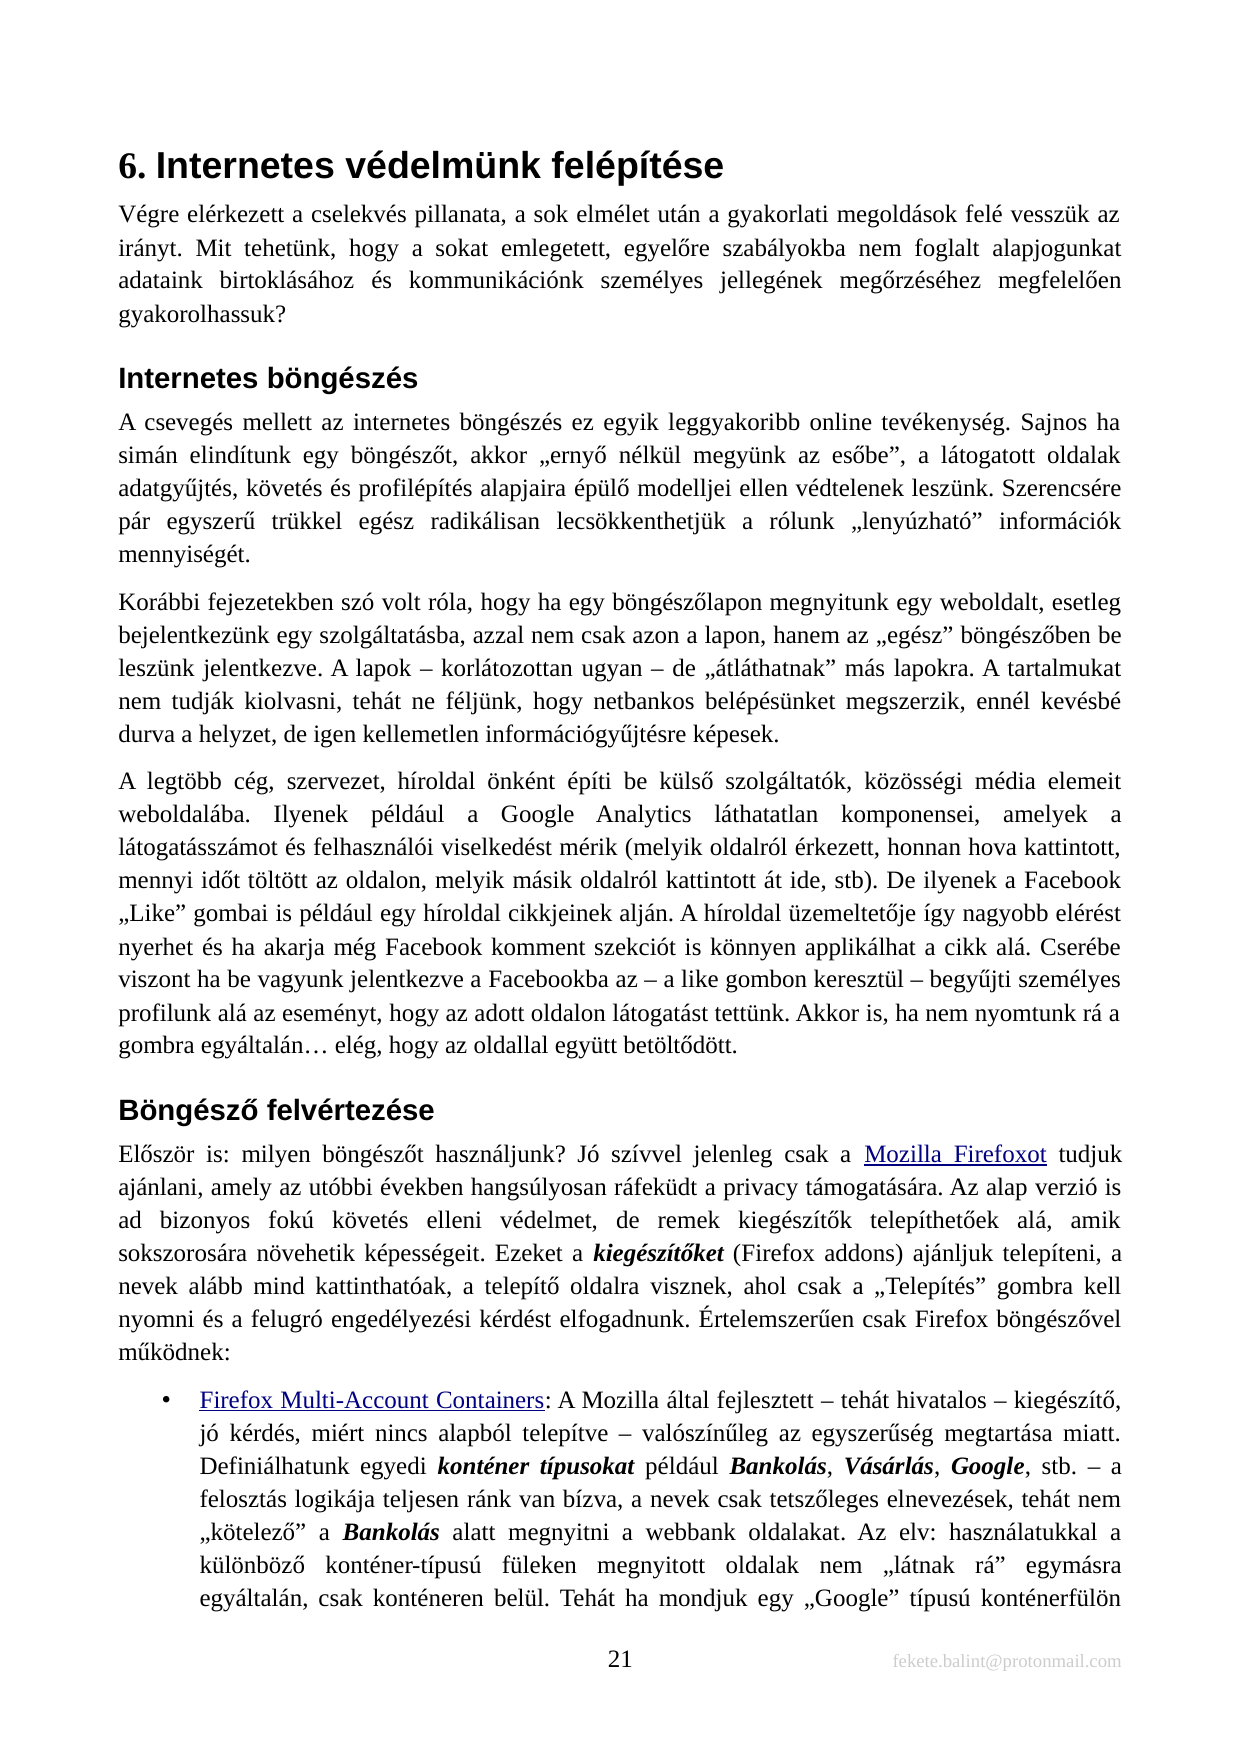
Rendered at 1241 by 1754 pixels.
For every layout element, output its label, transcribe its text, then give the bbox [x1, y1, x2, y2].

text A legtöbb cég, szervezet, híroldal önként építi be külső szolgáltatók, közösségi média elemeit weboldalába. Ilyenek például a Google Analytics láthatatlan komponensei, amelyek a látogatásszámot és felhasználói viselkedést mérik (melyik oldalról érkezett, honnan hova kattintott, mennyi időt töltött az oldalon, melyik másik oldalról kattintott át ide, stb). De ilyenek a Facebook „Like” gombai is például egy híroldal cikkjeinek alján. A híroldal üzemeltetője így nagyobb elérést nyerhet és ha akarja még Facebook komment szekciót is könnyen applikálhat a cikk alá. Cserébe viszont ha be vagyunk jelentkezve a Facebookba az – a like gombon keresztül – begyűjti személyes profilunk alá az eseményt, hogy az adott oldalon látogatást tettünk. Akkor is, ha nem nyomtunk rá a gombra egyáltalán… elég, hogy az oldallal együtt betöltődött. [118, 766, 1122, 1059]
subtitle Internetes böngészés [118, 361, 1122, 394]
list Firefox Multi-Account Containers: A Mozilla által fejlesztett – tehát hivatalos – kiegészítő, jó kérdés, miért nincs alapból telepítve – valószínűleg az egyszerűség megtartása miatt. Definiálhatunk egyedi konténer típusokat például Bankolás, Vásárlás, Google, stb. – a felosztás logikája teljesen ránk van bízva, a nevek csak tetszőleges elnevezések, tehát nem „kötelező” a Bankolás alatt megnyitni a webbank oldalakat. Az elv: használatukkal a különböző konténer-típusú füleken megnyitott oldalak nem „látnak rá” egymásra egyáltalán, csak konténeren belül. Tehát ha mondjuk egy „Google” típusú konténerfülön [162, 1385, 1122, 1612]
subtitle 6. Internetes védelmünk felépítése [118, 144, 1122, 187]
text Végre elérkezett a cselekvés pillanata, a sok elmélet után a gyakorlati megoldások felé vesszük az irányt. Mit tehetünk, hogy a sokat emlegetett, egyelőre szabályokba nem foglalt alapjogunkat adataink birtoklásához és kommunikációnk személyes jellegének megőrzéséhez megfelelően gyakorolhassuk? [118, 199, 1122, 327]
text Korábbi fejezetekben szó volt róla, hogy ha egy böngészőlapon megnyitunk egy weboldalt, esetleg bejelentkezünk egy szolgáltatásba, azzal nem csak azon a lapon, hanem az „egész” böngészőben be leszünk jelentkezve. A lapok – korlátozottan ugyan – de „átláthatnak” más lapokra. A tartalmukat nem tudják kiolvasni, tehát ne féljünk, hogy netbankos belépésünket megszerzik, ennél kevésbé durva a helyzet, de igen kellemetlen információgyűjtésre képesek. [118, 587, 1122, 748]
subtitle Böngésző felvértezése [118, 1093, 1122, 1127]
text Először is: milyen böngészőt használjunk? Jó szívvel jelenleg csak a Mozilla Firefoxot tudjuk ajánlani, amely az utóbbi években hangsúlyosan ráfeküdt a privacy támogatására. Az alap verzió is ad bizonyos fokú követés elleni védelmet, de remek kiegészítők telepíthetőek alá, amik sokszorosára növehetik képességeit. Ezeket a kiegészítőket (Firefox addons) ajánljuk telepíteni, a nevek alább mind kattinthatóak, a telepítő oldalra visznek, ahol csak a „Telepítés” gombra kell nyomni és a felugró engedélyezési kérdést elfogadnunk. Értelemszerűen csak Firefox böngészővel működnek: [118, 1139, 1122, 1366]
text A csevegés mellett az internetes böngészés ez egyik leggyakoribb online tevékenység. Sajnos ha simán elindítunk egy böngészőt, akkor „ernyő nélkül megyünk az esőbe”, a látogatott oldalak adatgyűjtés, követés és profilépítés alapjaira épülő modelljei ellen védtelenek leszünk. Szerencsére pár egyszerű trükkel egész radikálisan lecsökkenthetjük a rólunk „lenyúzható” információk mennyiségét. [118, 407, 1122, 568]
